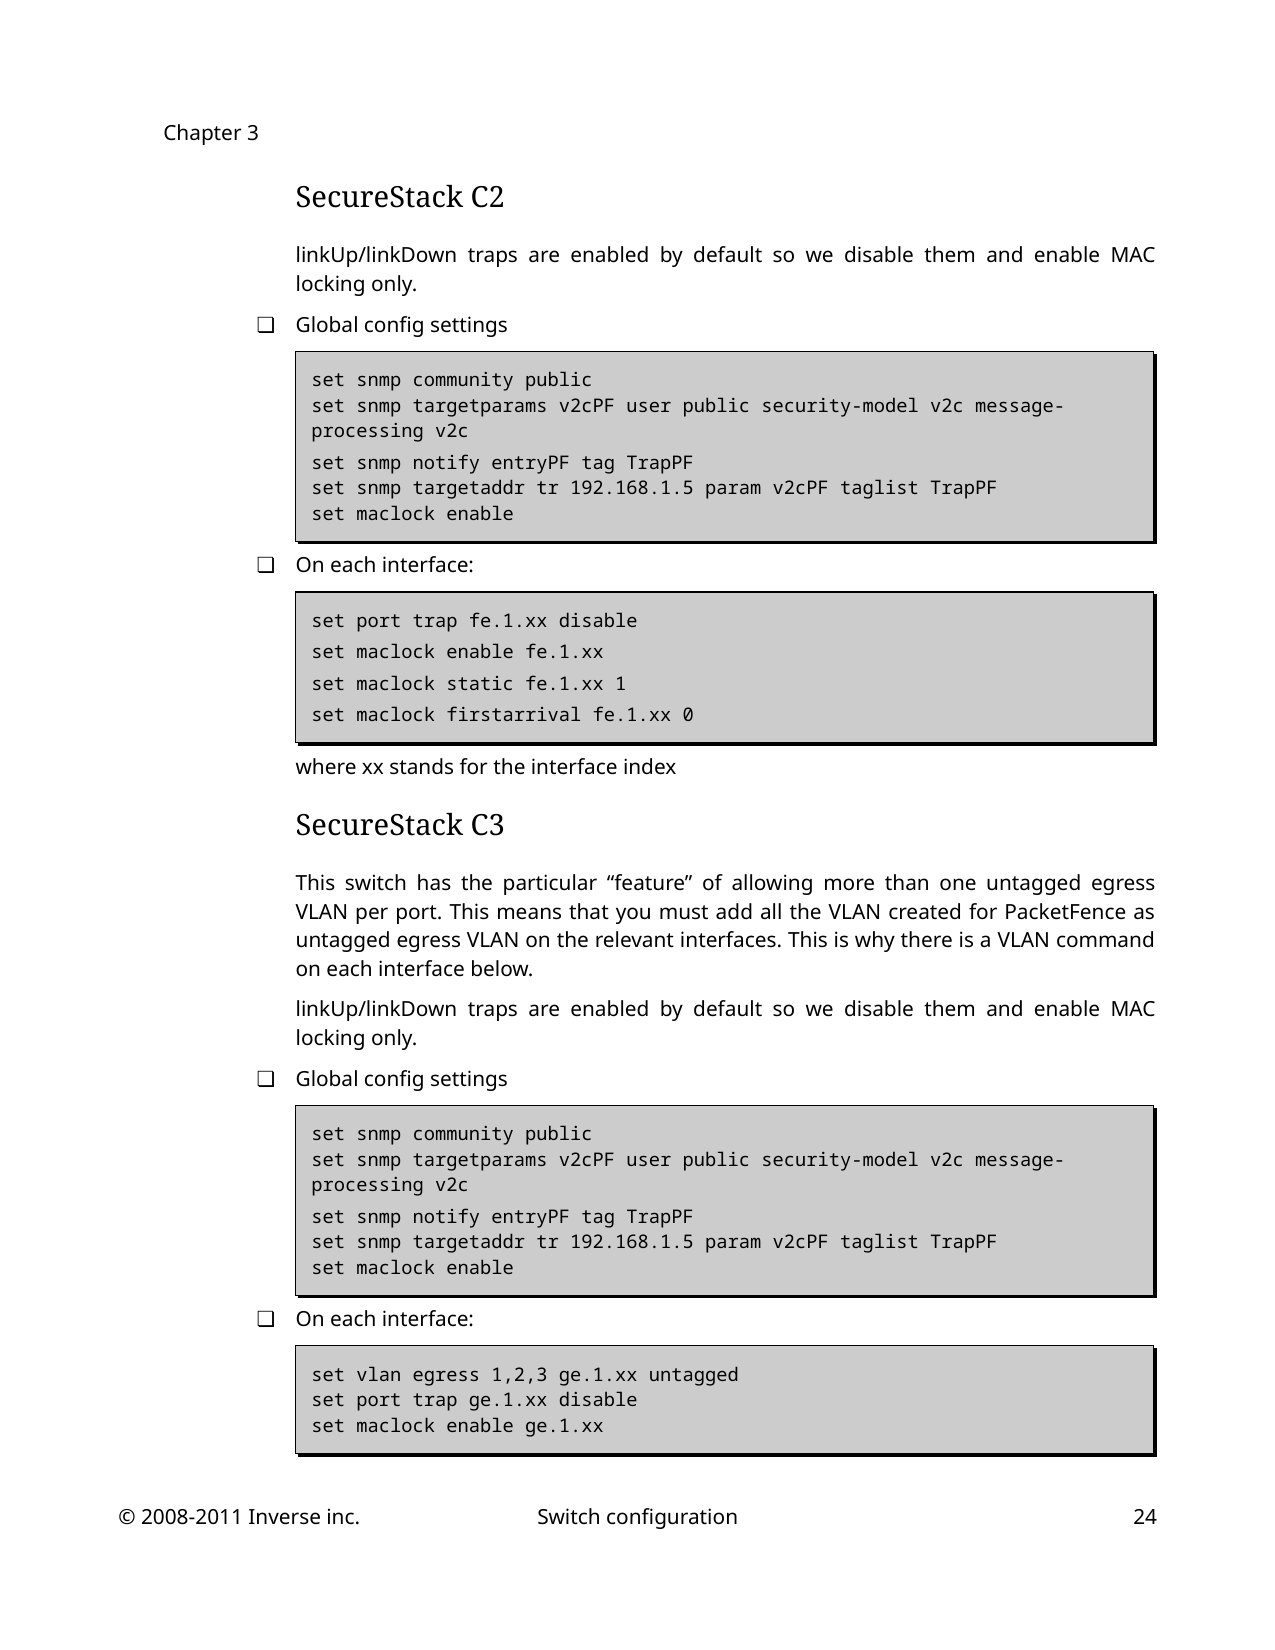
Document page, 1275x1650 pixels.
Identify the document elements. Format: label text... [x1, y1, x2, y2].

text linkUp/linkDown traps are enabled by default so we disable them and enable MAC locking only. [295, 241, 1157, 297]
text set maclock enable fe.1.xx [296, 623, 1153, 654]
text set port trap fe.1.xx disable [296, 593, 1153, 623]
text set maclock static fe.1.xx 1 [296, 654, 1153, 686]
text set maclock firstarrival fe.1.xx 0 [296, 686, 1153, 742]
list ❏ Global config settings [256, 310, 1157, 338]
text set snmp community public set snmp targetparams v2cPF user public security-model v2c message-processing v2c [296, 352, 1153, 433]
text set snmp notify entryPF tag TrapPF set snmp targetaddr tr 192.168.1.5 param v2cPF taglist TrapPF set maclock enable [296, 1187, 1153, 1295]
list ❏ Global config settings [256, 1064, 1157, 1092]
subtitle SecureStack C2 [295, 176, 1157, 216]
list ❏ On each interface: [256, 550, 1157, 579]
text set snmp notify entryPF tag TrapPF set snmp targetaddr tr 192.168.1.5 param v2cPF taglist TrapPF set maclock enable [296, 433, 1153, 541]
text set snmp community public set snmp targetparams v2cPF user public security-model v2c message-processing v2c [296, 1106, 1153, 1187]
text linkUp/linkDown traps are enabled by default so we disable them and enable MAC locking only. [295, 994, 1157, 1051]
text where xx stands for the interface index [295, 752, 1157, 780]
text This switch has the particular “feature” of allowing more than one untagged egress VLAN per port. This means that you must add all the VLAN created for PacketFence as untagged egress VLAN on the relevant interfaces. This is why there is a VLAN command on each interface below. [295, 868, 1157, 982]
text set vlan egress 1,2,3 ge.1.xx untagged set port trap ge.1.xx disable set maclock enable ge.1.xx [296, 1346, 1153, 1453]
subtitle SecureStack C3 [295, 804, 1157, 843]
list ❏ On each interface: [256, 1304, 1157, 1333]
